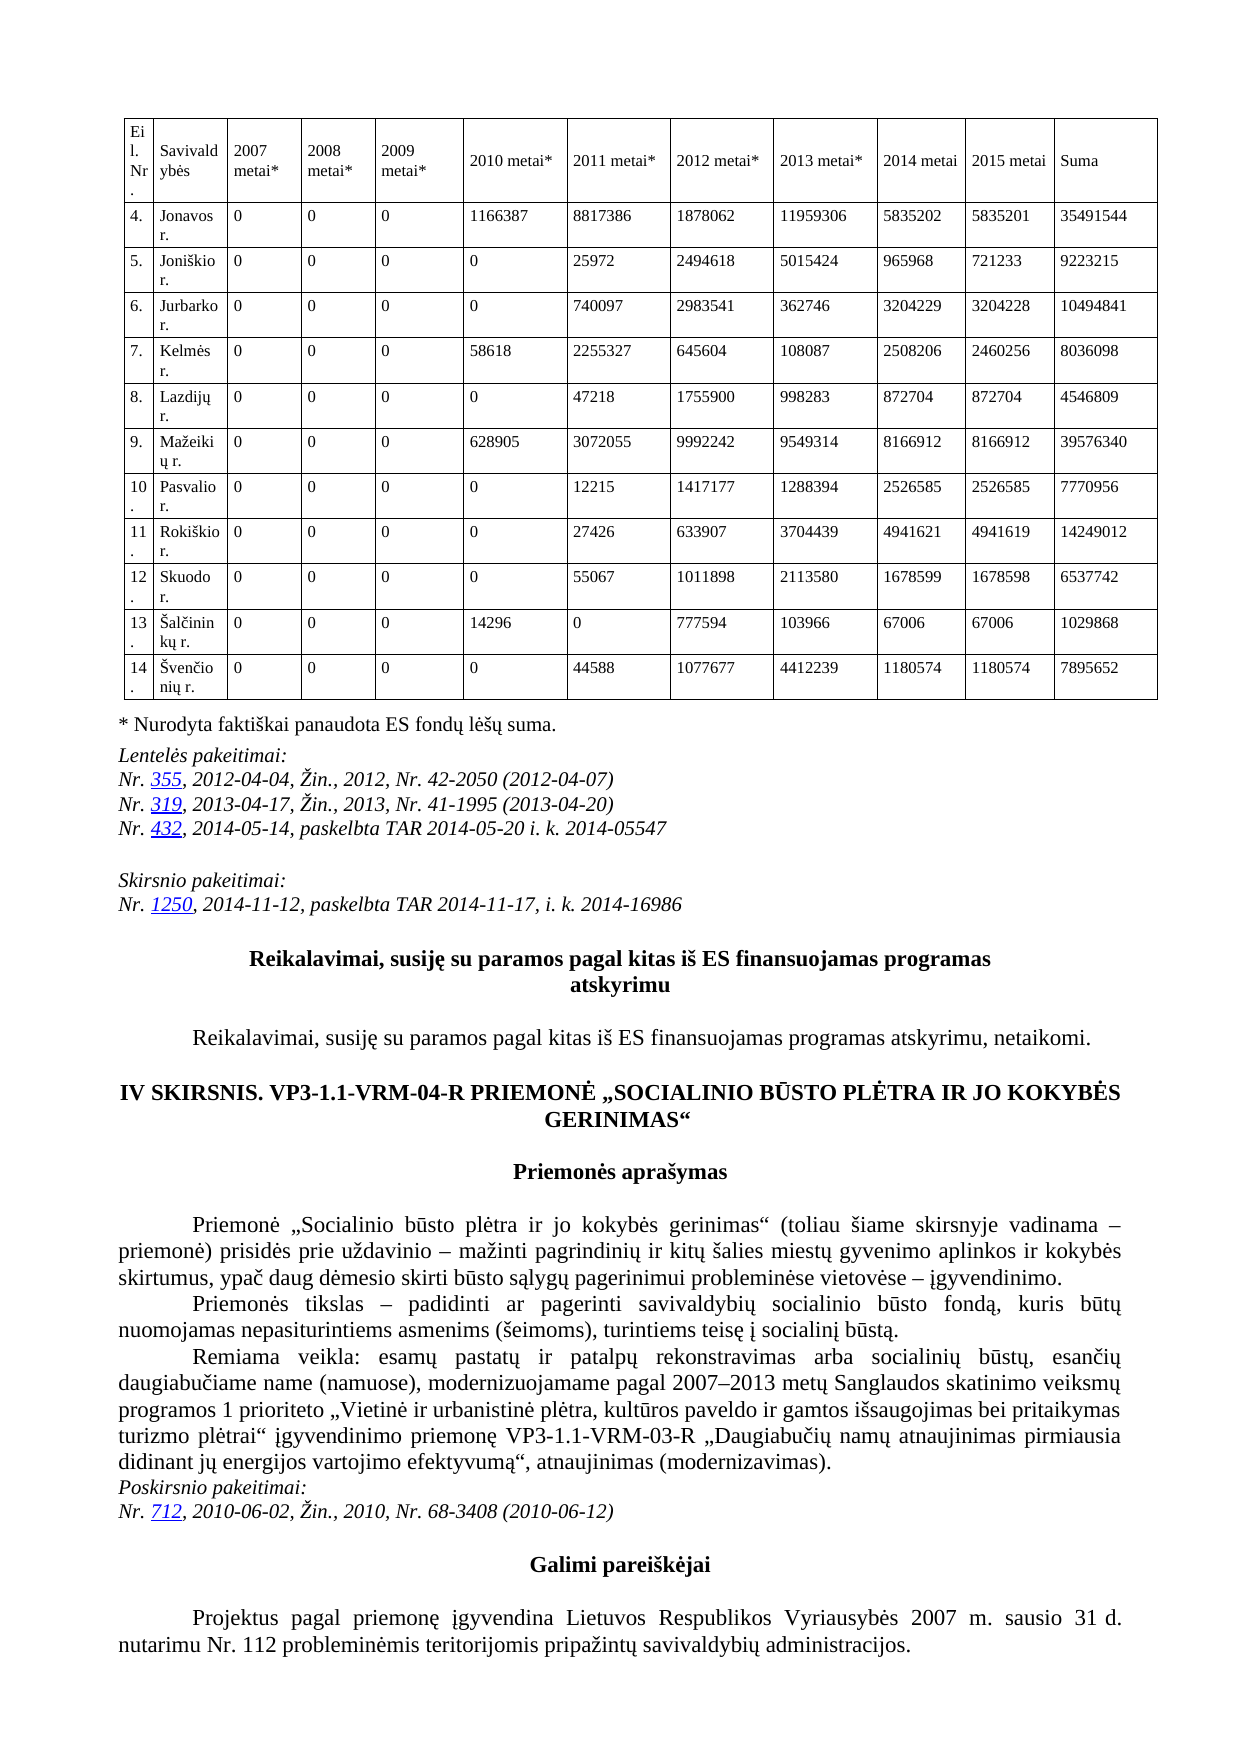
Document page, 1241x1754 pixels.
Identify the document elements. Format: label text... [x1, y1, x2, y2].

table_cell 0 [376, 474, 463, 518]
table_cell 25972 [568, 248, 670, 292]
table_cell 12215 [568, 474, 670, 518]
table_cell 0 [302, 429, 375, 473]
text Nr. 319, 2013-04-17, Žin., 2013, Nr. 41-1995 (2013-04-20) [118, 791, 1122, 816]
table_cell 9223215 [1055, 248, 1157, 292]
text Skirsnio pakeitimai: [118, 868, 1122, 892]
table_cell 0 [376, 384, 463, 428]
table_cell 721233 [966, 248, 1054, 292]
table_cell 0 [376, 293, 463, 337]
text Reikalavimai, susiję su paramos pagal kitas iš ES finansuojamas programas atskyrimu [118, 945, 1122, 998]
table_cell 58618 [464, 338, 567, 382]
table_cell 10494841 [1055, 293, 1157, 337]
table_cell Mažeikių r. [154, 429, 227, 473]
table_cell 7895652 [1055, 655, 1157, 699]
table_cell 998283 [774, 384, 877, 428]
table_cell 965968 [878, 248, 965, 292]
table_cell 1755900 [671, 384, 773, 428]
table_cell 0 [464, 384, 567, 428]
table_cell 0 [302, 655, 375, 699]
table_cell 0 [302, 248, 375, 292]
table_header 2011 metai* [568, 119, 670, 202]
table_cell 2494618 [671, 248, 773, 292]
table_cell 0 [376, 655, 463, 699]
table_cell 3204228 [966, 293, 1054, 337]
table_cell 633907 [671, 519, 773, 563]
table_cell 777594 [671, 610, 773, 654]
table_cell 0 [464, 248, 567, 292]
table_cell 0 [302, 519, 375, 563]
table_cell 0 [302, 474, 375, 518]
table_cell 0 [228, 203, 301, 247]
table_cell 0 [302, 293, 375, 337]
table_header 2013 metai* [774, 119, 877, 202]
table_cell 0 [302, 203, 375, 247]
table_cell 1077677 [671, 655, 773, 699]
table_cell 0 [376, 338, 463, 382]
table_cell Kelmės r. [154, 338, 227, 382]
table_cell 67006 [966, 610, 1054, 654]
text Nr. 432, 2014-05-14, paskelbta TAR 2014-05-20 i. k. 2014-05547 [118, 816, 1122, 839]
table_cell 4941621 [878, 519, 965, 563]
table_cell 2526585 [966, 474, 1054, 518]
table_cell 67006 [878, 610, 965, 654]
table_cell 872704 [878, 384, 965, 428]
table_cell 47218 [568, 384, 670, 428]
table_header 2012 metai* [671, 119, 773, 202]
table_cell 1417177 [671, 474, 773, 518]
table_cell 2526585 [878, 474, 965, 518]
table_cell 1678598 [966, 564, 1054, 608]
table_cell 5. [125, 248, 153, 292]
table_cell 2508206 [878, 338, 965, 382]
text Nr. 1250, 2014-11-12, paskelbta TAR 2014-11-17, i. k. 2014-16986 [118, 892, 1122, 916]
table_cell 1288394 [774, 474, 877, 518]
table_header Eil. Nr. [125, 119, 153, 202]
table_cell Jonavos r. [154, 203, 227, 247]
table_cell 0 [228, 248, 301, 292]
text Reikalavimai, susiję su paramos pagal kitas iš ES finansuojamas programas atskyrimu, netaikomi. [118, 1024, 1122, 1051]
table_cell Šalčininkų r. [154, 610, 227, 654]
table_cell 4. [125, 203, 153, 247]
table_cell Lazdijų r. [154, 384, 227, 428]
table_cell 8166912 [878, 429, 965, 473]
table_cell 11. [125, 519, 153, 563]
table_cell 8036098 [1055, 338, 1157, 382]
table_header 2014 metai [878, 119, 965, 202]
table_cell 35491544 [1055, 203, 1157, 247]
table_cell 362746 [774, 293, 877, 337]
table_cell 13. [125, 610, 153, 654]
table_cell Skuodo r. [154, 564, 227, 608]
table_cell 7770956 [1055, 474, 1157, 518]
table_cell 0 [464, 655, 567, 699]
text Priemonės aprašymas [118, 1158, 1122, 1185]
text * Nurodyta faktiškai panaudota ES fondų lėšų suma. [118, 712, 1122, 736]
table_cell 0 [376, 203, 463, 247]
text Galimi pareiškėjai [118, 1552, 1122, 1578]
text Priemonė „Socialinio būsto plėtra ir jo kokybės gerinimas“ (toliau šiame skirsnyje vadinama – priemonė) prisidės prie uždavinio – mažinti pagrindinių ir kitų šalies miestų gyvenimo aplinkos ir kokybės skirtumus, ypač daug dėmesio skirti būsto sąlygų pagerinimui probleminėse vietovėse – įgyvendinimo. [118, 1211, 1122, 1290]
table_cell Joniškio r. [154, 248, 227, 292]
table_cell 0 [228, 429, 301, 473]
table_cell 6. [125, 293, 153, 337]
table_cell 1678599 [878, 564, 965, 608]
table_cell 1166387 [464, 203, 567, 247]
table_cell 0 [228, 474, 301, 518]
table_cell 8166912 [966, 429, 1054, 473]
text Poskirsnio pakeitimai: [118, 1475, 1122, 1499]
table_cell 14296 [464, 610, 567, 654]
table_cell 0 [376, 429, 463, 473]
table_cell 0 [376, 248, 463, 292]
table_cell 27426 [568, 519, 670, 563]
table_header Savivaldybės [154, 119, 227, 202]
table_cell 5835201 [966, 203, 1054, 247]
table_cell 1029868 [1055, 610, 1157, 654]
table_cell 6537742 [1055, 564, 1157, 608]
table_cell 0 [302, 384, 375, 428]
table_cell 0 [302, 564, 375, 608]
table_cell 39576340 [1055, 429, 1157, 473]
table_cell 9. [125, 429, 153, 473]
table_cell 55067 [568, 564, 670, 608]
table_cell 0 [464, 564, 567, 608]
table_cell 872704 [966, 384, 1054, 428]
table_header 2015 metai [966, 119, 1054, 202]
table_header 2008 metai* [302, 119, 375, 202]
table_cell 9549314 [774, 429, 877, 473]
table_cell 10. [125, 474, 153, 518]
table_cell 2460256 [966, 338, 1054, 382]
table_cell 0 [302, 338, 375, 382]
table_cell 0 [464, 519, 567, 563]
table_cell 740097 [568, 293, 670, 337]
table_cell 3204229 [878, 293, 965, 337]
table_cell 0 [568, 610, 670, 654]
table_header 2009 metai* [376, 119, 463, 202]
table_cell 3704439 [774, 519, 877, 563]
table_cell 0 [376, 610, 463, 654]
table_header 2010 metai* [464, 119, 567, 202]
table_cell 14. [125, 655, 153, 699]
table_cell 103966 [774, 610, 877, 654]
table_cell 5835202 [878, 203, 965, 247]
table_cell 645604 [671, 338, 773, 382]
table_cell Jurbarko r. [154, 293, 227, 337]
table_cell 0 [228, 564, 301, 608]
table_cell 3072055 [568, 429, 670, 473]
table_cell 0 [228, 338, 301, 382]
table_cell 2113580 [774, 564, 877, 608]
table_cell 0 [228, 519, 301, 563]
table_cell 0 [228, 610, 301, 654]
table_cell 1180574 [966, 655, 1054, 699]
text Projektus pagal priemonę įgyvendina Lietuvos Respublikos Vyriausybės 2007 m. sausio 31 d. nutarimu Nr. 112 probleminėmis teritorijomis pripažintų savivaldybių administracijos. [118, 1604, 1122, 1657]
table_cell 0 [376, 519, 463, 563]
table_cell 4546809 [1055, 384, 1157, 428]
table_cell 4941619 [966, 519, 1054, 563]
table_cell 108087 [774, 338, 877, 382]
table_cell 0 [228, 293, 301, 337]
table_cell 0 [228, 655, 301, 699]
table_cell 7. [125, 338, 153, 382]
table_cell 2983541 [671, 293, 773, 337]
table_cell 1180574 [878, 655, 965, 699]
table_cell 2255327 [568, 338, 670, 382]
table_cell 8817386 [568, 203, 670, 247]
text Remiama veikla: esamų pastatų ir patalpų rekonstravimas arba socialinių būstų, esančių daugiabučiame name (namuose), modernizuojamame pagal 2007–2013 metų Sanglaudos skatinimo veiksmų programos 1 prioriteto „Vietinė ir urbanistinė plėtra, kultūros paveldo ir gamtos išsaugojimas bei pritaikymas turizmo plėtrai“ įgyvendinimo priemonę VP3-1.1-VRM-03-R „Daugiabučių namų atnaujinimas pirmiausia didinant jų energijos vartojimo efektyvumą“, atnaujinimas (modernizavimas). [118, 1343, 1122, 1475]
table_cell 1011898 [671, 564, 773, 608]
table_cell 0 [464, 474, 567, 518]
table_cell 1878062 [671, 203, 773, 247]
table_cell 628905 [464, 429, 567, 473]
table_cell 11959306 [774, 203, 877, 247]
table_cell 14249012 [1055, 519, 1157, 563]
text Lentelės pakeitimai: [118, 743, 1122, 767]
table_cell 9992242 [671, 429, 773, 473]
table_cell 0 [228, 384, 301, 428]
table_cell 5015424 [774, 248, 877, 292]
table_cell 12. [125, 564, 153, 608]
text IV SKIRSNIS. VP3-1.1-VRM-04-R PRIEMONĖ „SOCIALINIO BŪSTO PLĖTRA IR JO KOKYBĖS GERINIMAS“ [118, 1079, 1122, 1132]
text Priemonės tikslas – padidinti ar pagerinti savivaldybių socialinio būsto fondą, kuris būtų nuomojamas nepasiturintiems asmenims (šeimoms), turintiems teisę į socialinį būstą. [118, 1290, 1122, 1343]
table_cell 44588 [568, 655, 670, 699]
table_cell 8. [125, 384, 153, 428]
text Nr. 712, 2010-06-02, Žin., 2010, Nr. 68-3408 (2010-06-12) [118, 1499, 1122, 1523]
text Nr. 355, 2012-04-04, Žin., 2012, Nr. 42-2050 (2012-04-07) [118, 767, 1122, 791]
table_cell 4412239 [774, 655, 877, 699]
table_cell 0 [464, 293, 567, 337]
table_header Suma [1055, 119, 1157, 202]
table_cell 0 [302, 610, 375, 654]
table_cell Švenčionių r. [154, 655, 227, 699]
table_header 2007 metai* [228, 119, 301, 202]
table_cell Rokiškio r. [154, 519, 227, 563]
table_cell Pasvalio r. [154, 474, 227, 518]
table_cell 0 [376, 564, 463, 608]
